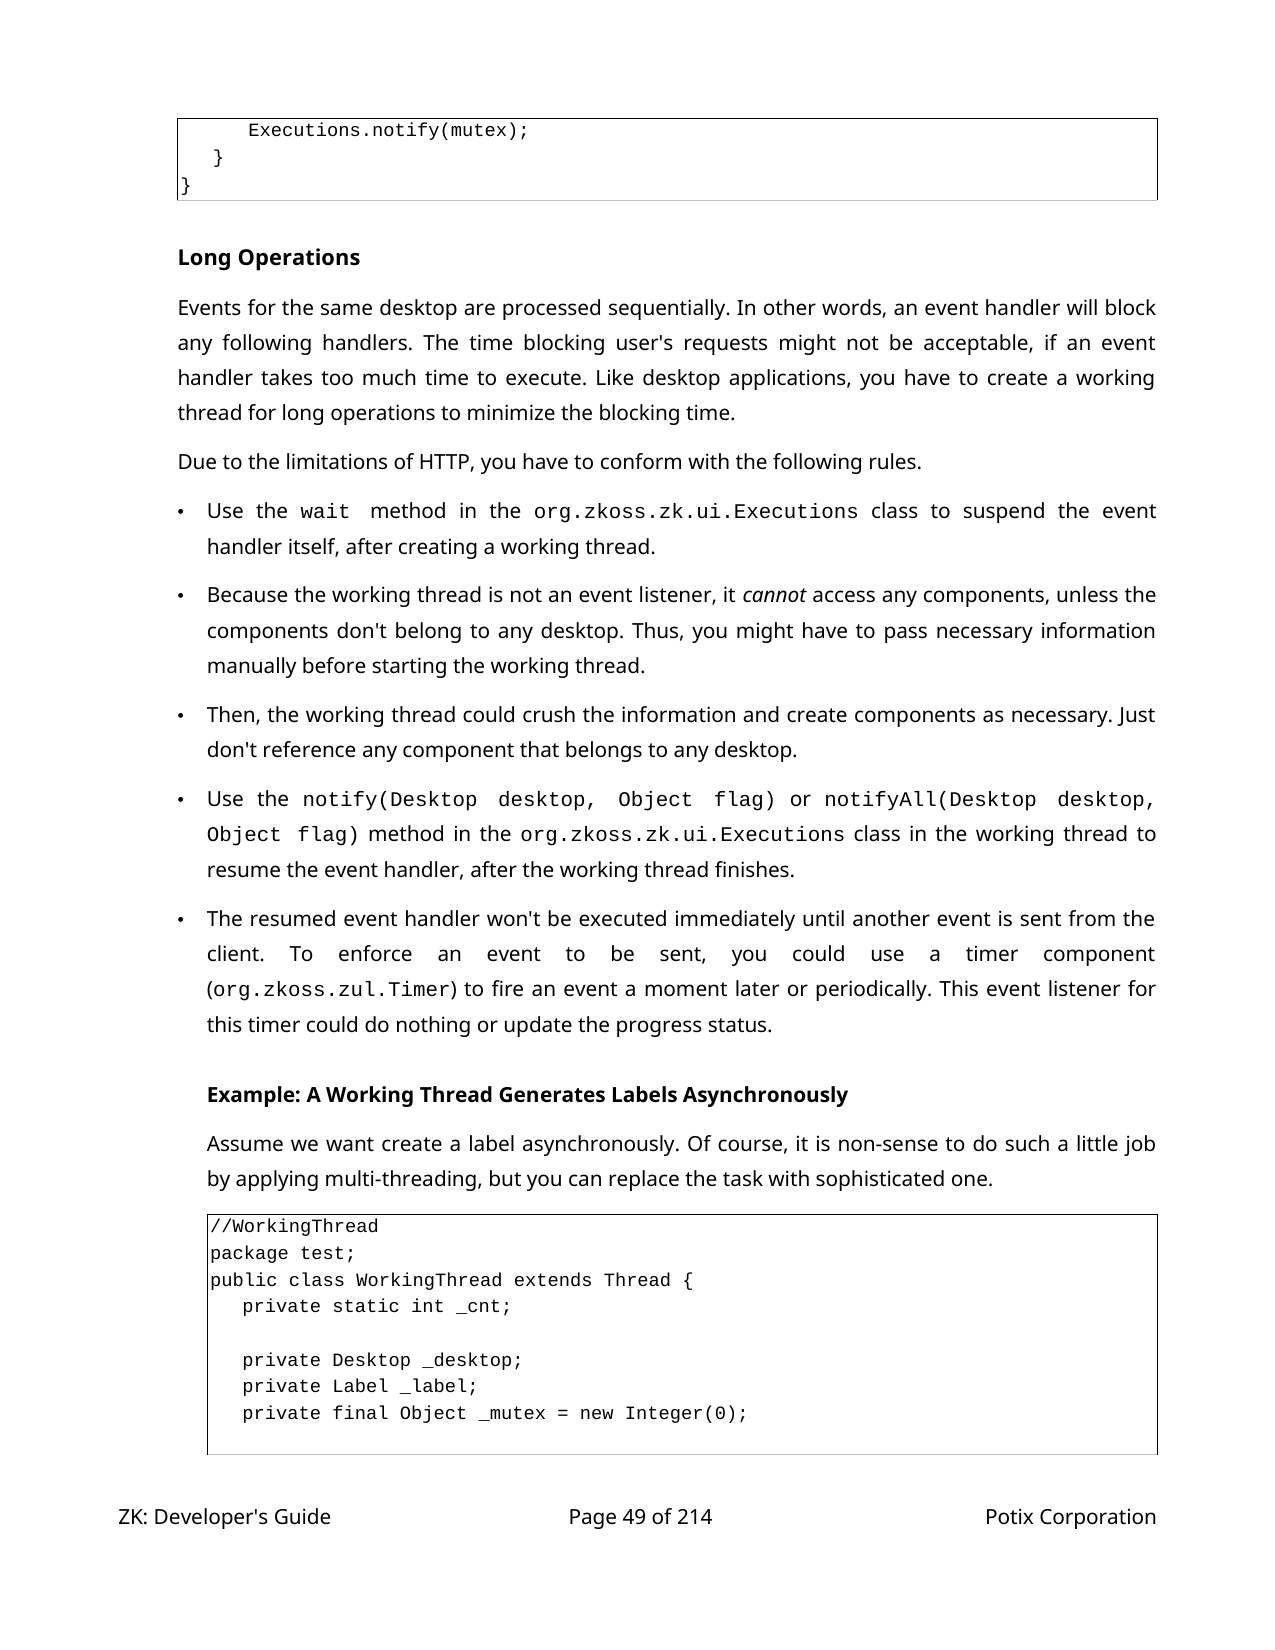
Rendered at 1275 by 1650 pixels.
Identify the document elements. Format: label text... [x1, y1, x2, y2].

subtitle Example: A Working Thread Generates Labels Asynchronously [207, 1081, 1157, 1109]
text public class WorkingThread extends Thread { private static int _cnt; private Desktop _desktop; private Label _label; private final Object _mutex = new Integer(0); [208, 1268, 1157, 1454]
list Use the wait method in the org.zkoss.zk.ui.Executions class to suspend the event handler itself, after creating a working thread. [177, 496, 1157, 560]
text } [178, 145, 1157, 169]
list Then, the working thread could crush the information and create components as necessary. Just don't reference any component that belongs to any desktop. [177, 700, 1157, 763]
text Due to the limitations of HTTP, you have to conform with the following rules. [177, 447, 1157, 476]
text Assume we want create a label asynchronously. Of course, it is non-sense to do such a little job by applying multi-threading, but you can replace the task with sophisticated one. [207, 1129, 1157, 1193]
list Use the notify(Desktop desktop, Object flag) or notifyAll(Desktop desktop, Object flag) method in the org.zkoss.zk.ui.Executions class in the working thread to resume the event handler, after the working thread finishes. [177, 784, 1157, 883]
list The resumed event handler won't be executed immediately until another event is sent from the client. To enforce an event to be sent, you could use a timer component (org.zkoss.zul.Timer) to fire an event a moment later or periodically. This event listener for this timer could do nothing or update the progress status. [177, 904, 1157, 1038]
text } [178, 172, 1157, 200]
text //WorkingThread [208, 1215, 1157, 1238]
text package test; [208, 1241, 1157, 1265]
text Events for the same desktop are processed sequentially. In other words, an event handler will block any following handlers. The time blocking user's requests might not be acceptable, if an event handler takes too much time to execute. Like desktop applications, you have to create a working thread for long operations to minimize the blocking time. [177, 293, 1157, 427]
subtitle Long Operations [177, 242, 1157, 272]
text Executions.notify(mutex); [178, 119, 1157, 142]
list Because the working thread is not an event listener, it cannot access any components, unless the components don't belong to any desktop. Thus, you might have to pass necessary information manually before starting the working thread. [177, 581, 1157, 679]
